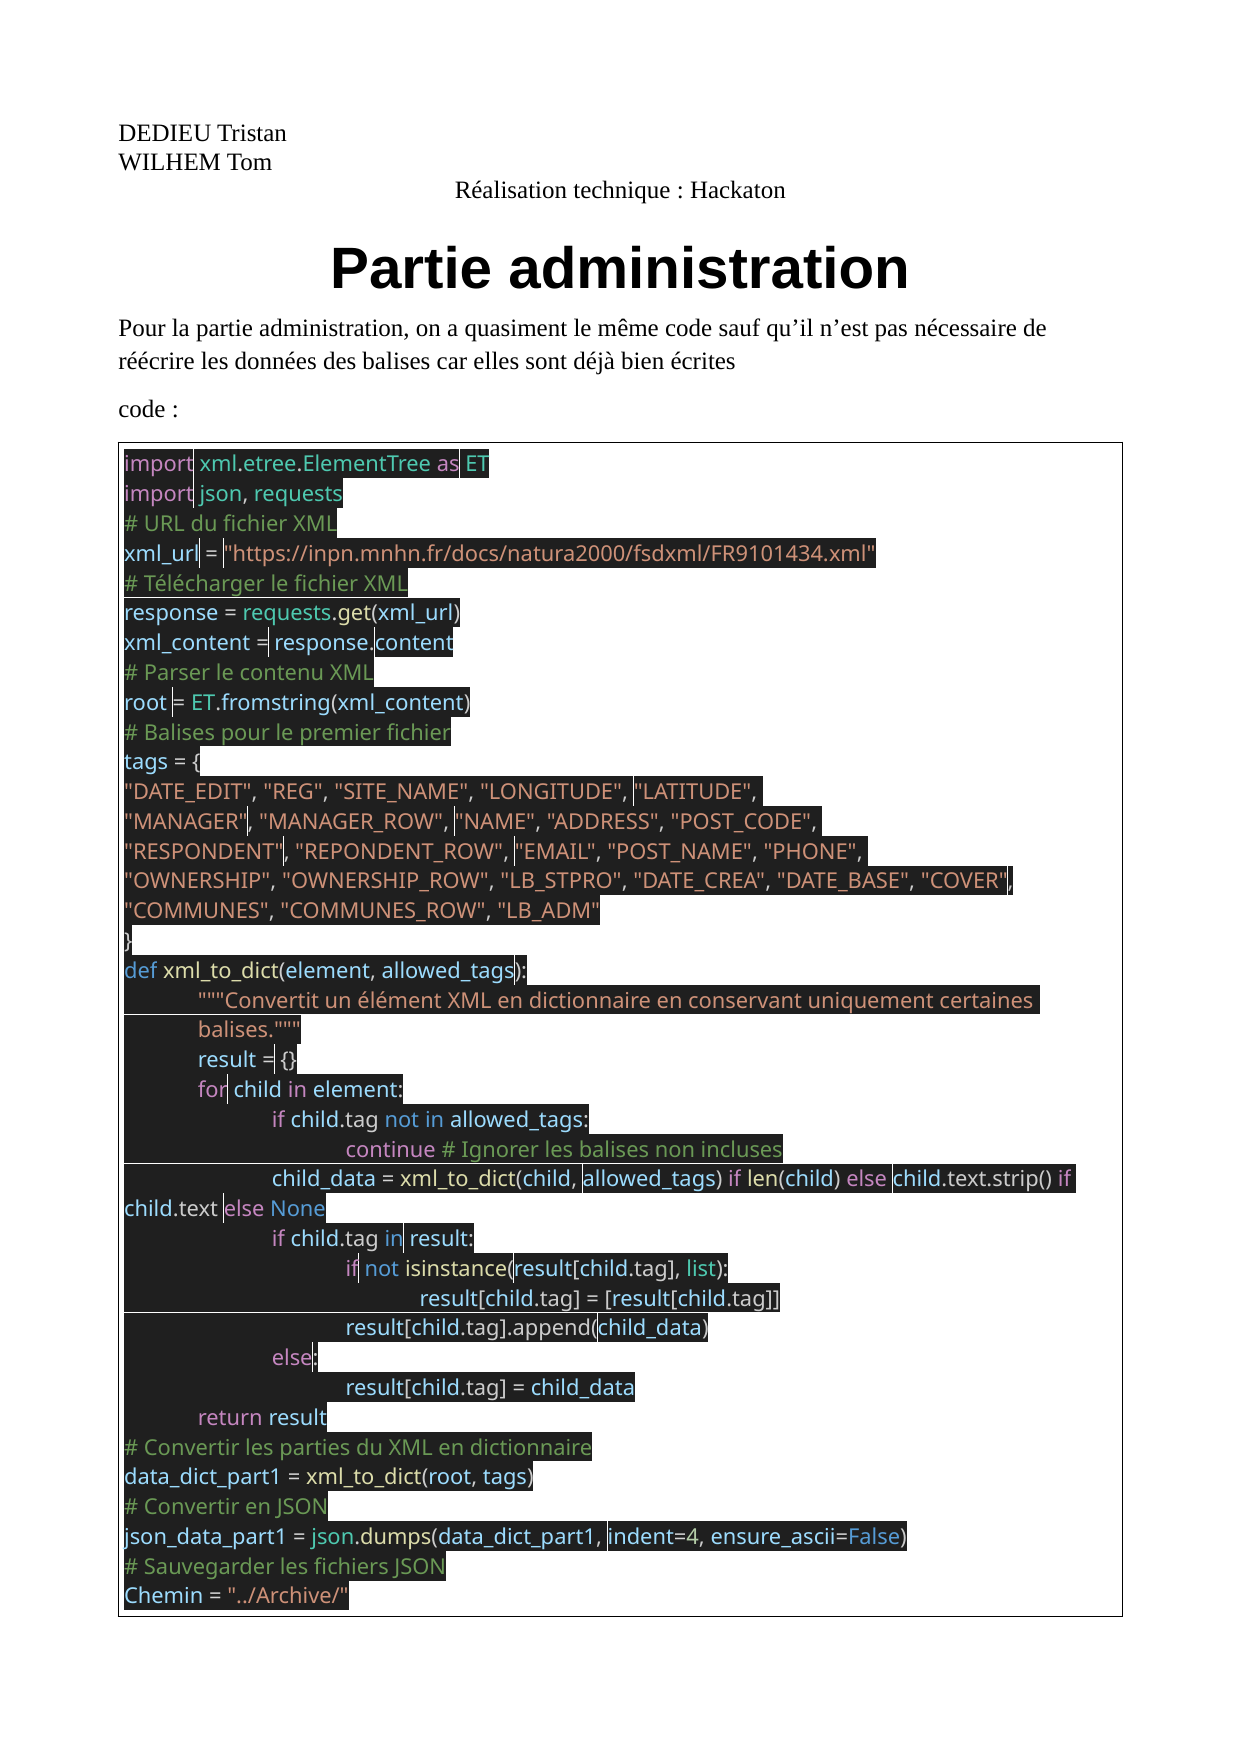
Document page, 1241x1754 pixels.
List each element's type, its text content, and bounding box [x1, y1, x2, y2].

text code : [118, 394, 1122, 423]
title Partie administration [118, 234, 1122, 301]
table_header import xml.etree.ElementTree as ET import json, requests # URL du fichier XML xml_url = "https://inpn.mnhn.fr/docs/natura2000/fsdxml/FR9101434.xml" # Télécharger le fichier XML response = requests.get(xml_url) xml_content = response.content # Parser le contenu XML root = ET.fromstring(xml_content) # Balises pour le premier fichier tags = { "DATE_EDIT", "REG", "SITE_NAME", "LONGITUDE", "LATITUDE", "MANAGER", "MANAGER_ROW", "NAME", "ADDRESS", "POST_CODE", "RESPONDENT", "REPONDENT_ROW", "EMAIL", "POST_NAME", "PHONE", "OWNERSHIP", "OWNERSHIP_ROW", "LB_STPRO", "DATE_CREA", "DATE_BASE", "COVER", "COMMUNES", "COMMUNES_ROW", "LB_ADM" } def xml_to_dict(element, allowed_tags): """Convertit un élément XML en dictionnaire en conservant uniquement certaines balises.""" result = {} for child in element: if child.tag not in allowed_tags: continue # Ignorer les balises non incluses child_data = xml_to_dict(child, allowed_tags) if len(child) else child.text.strip() if child.text else None if child.tag in result: if not isinstance(result[child.tag], list): result[child.tag] = [result[child.tag]] result[child.tag].append(child_data) else: result[child.tag] = child_data return result # Convertir les parties du XML en dictionnaire data_dict_part1 = xml_to_dict(root, tags) # Convertir en JSON json_data_part1 = json.dumps(data_dict_part1, indent=4, ensure_ascii=False) # Sauvegarder les fichiers JSON Chemin = "../Archive/" [119, 443, 1122, 1616]
text Pour la partie administration, on a quasiment le même code sauf qu’il n’est pas nécessaire de réécrire les données des balises car elles sont déjà bien écrites [118, 313, 1122, 375]
